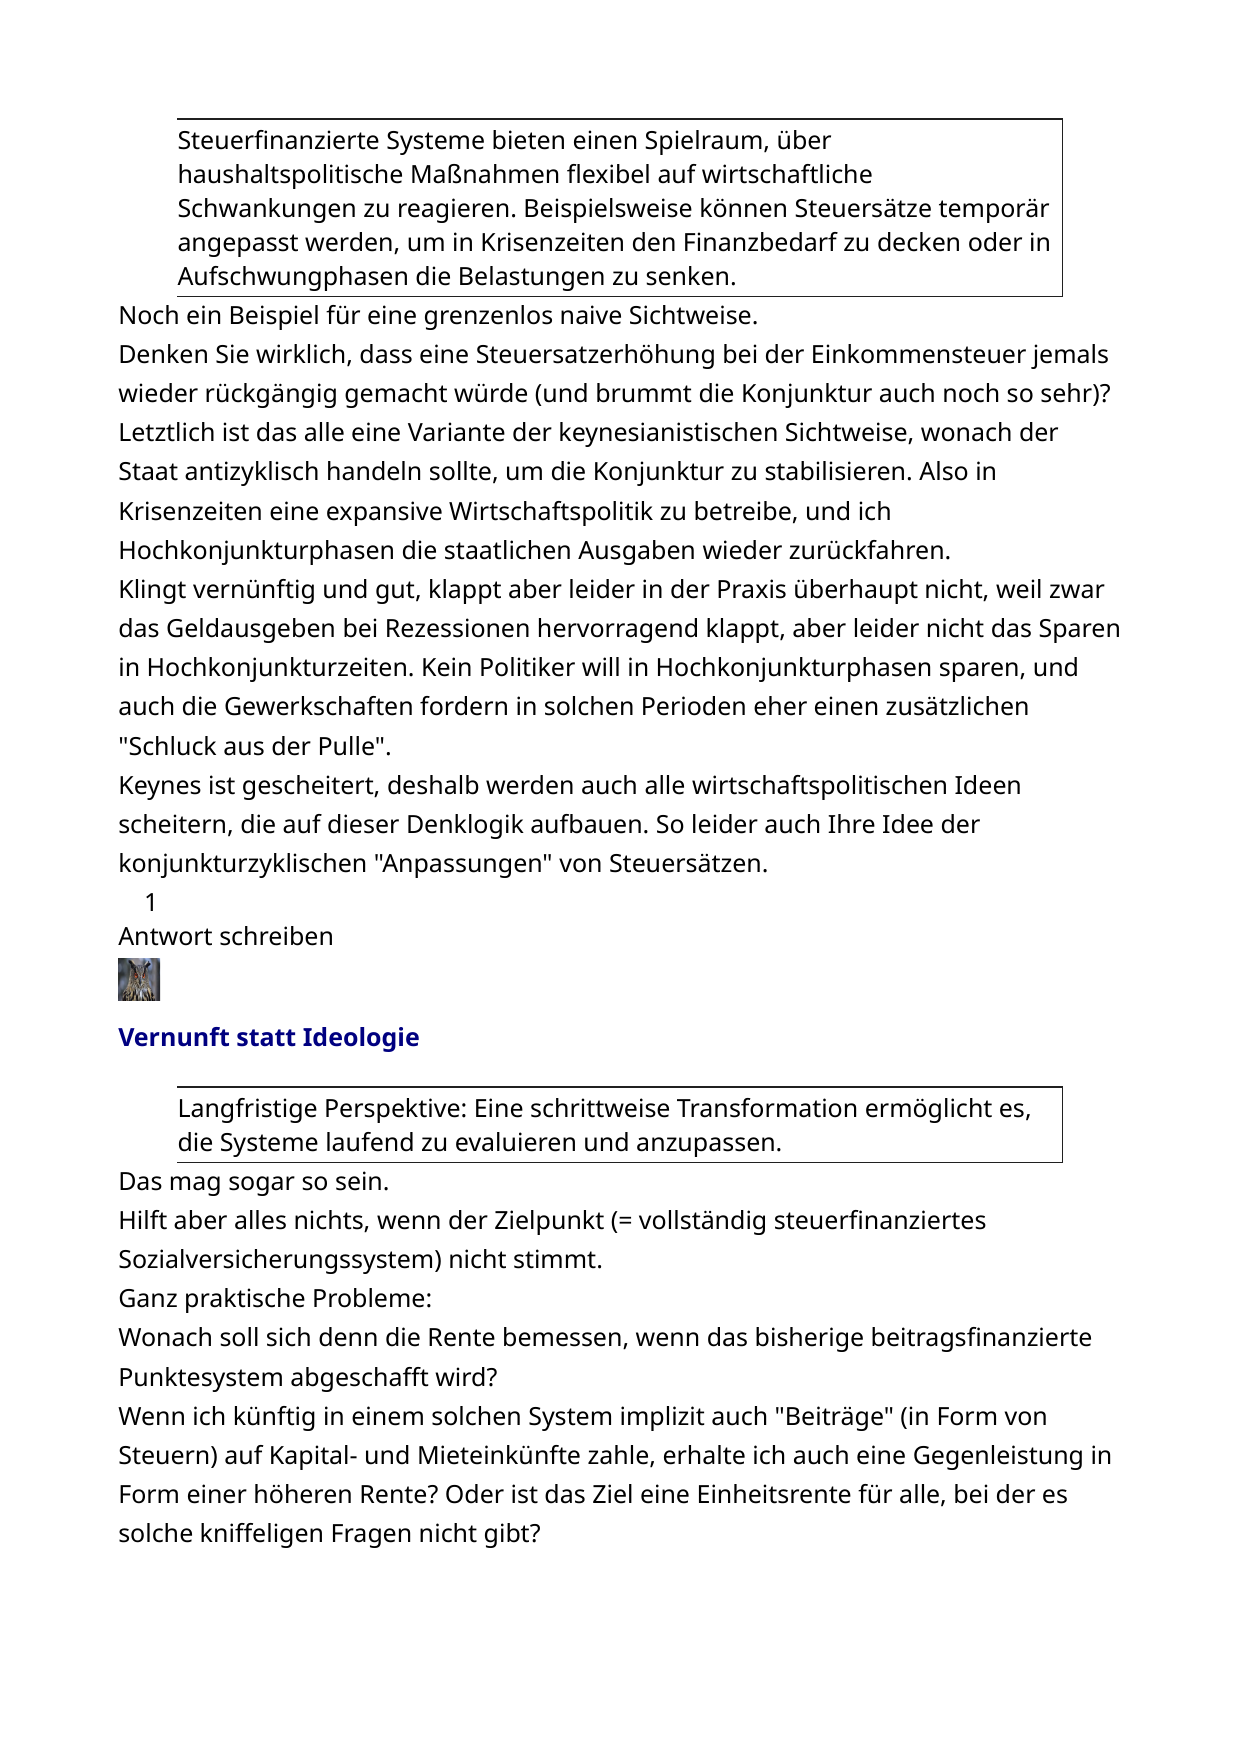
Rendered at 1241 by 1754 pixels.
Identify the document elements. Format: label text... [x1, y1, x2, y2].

text Das mag sogar so sein. [118, 1163, 1122, 1197]
text Steuerfinanzierte Systeme bieten einen Spielraum, über haushaltspolitische Maßnahmen flexibel auf wirtschaftliche Schwankungen zu reagieren. Beispielsweise können Steuersätze temporär angepasst werden, um in Krisenzeiten den Finanzbedarf zu decken oder in Aufschwungphasen die Belastungen zu senken. [177, 120, 1062, 296]
text Denken Sie wirklich, dass eine Steuersatzerhöhung bei der Einkommensteuer jemals wieder rückgängig gemacht würde (und brummt die Konjunktur auch noch so sehr)? [118, 337, 1122, 410]
text Keynes ist gescheitert, deshalb werden auch alle wirtschaftspolitischen Ideen scheitern, die auf dieser Denklogik aufbauen. So leider auch Ihre Idee der konjunkturzyklischen "Anpassungen" von Steuersätzen. [118, 767, 1122, 880]
text Langfristige Perspektive: Eine schrittweise Transformation ermöglicht es, die Systeme laufend zu evaluieren und anzupassen. [177, 1088, 1062, 1162]
text Antwort schreiben [118, 919, 1122, 953]
text Klingt vernünftig und gut, klappt aber leider in der Praxis überhaupt nicht, weil zwar das Geldausgeben bei Rezessionen hervorragend klappt, aber leider nicht das Sparen in Hochkonjunkturzeiten. Kein Politiker will in Hochkonjunkturphasen sparen, und auch die Gewerkschaften fordern in solchen Perioden eher einen zusätzlichen "Schluck aus der Pulle". [118, 572, 1122, 762]
subtitle Vernunft statt Ideologie [118, 1019, 1122, 1053]
text Ganz praktische Probleme: [118, 1281, 1122, 1315]
text 🙁 1 [118, 885, 1122, 919]
text Letztlich ist das alle eine Variante der keynesianistischen Sichtweise, wonach der Staat antizyklisch handeln sollte, um die Konjunktur zu stabilisieren. Also in Krisenzeiten eine expansive Wirtschaftspolitik zu betreibe, und ich Hochkonjunkturphasen die staatlichen Ausgaben wieder zurückfahren. [118, 415, 1122, 566]
picture [118, 958, 161, 1001]
text Noch ein Beispiel für eine grenzenlos naive Sichtweise. [118, 297, 1122, 331]
text Hilft aber alles nichts, wenn der Zielpunkt (= vollständig steuerfinanziertes Sozialversicherungssystem) nicht stimmt. [118, 1202, 1122, 1276]
text Wonach soll sich denn die Rente bemessen, wenn das bisherige beitragsfinanzierte Punktesystem abgeschafft wird? [118, 1320, 1122, 1393]
text Wenn ich künftig in einem solchen System implizit auch "Beiträge" (in Form von Steuern) auf Kapital- und Mieteinkünfte zahle, erhalte ich auch eine Gegenleistung in Form einer höheren Rente? Oder ist das Ziel eine Einheitsrente für alle, bei der es solche kniffeligen Fragen nicht gibt? [118, 1398, 1122, 1550]
